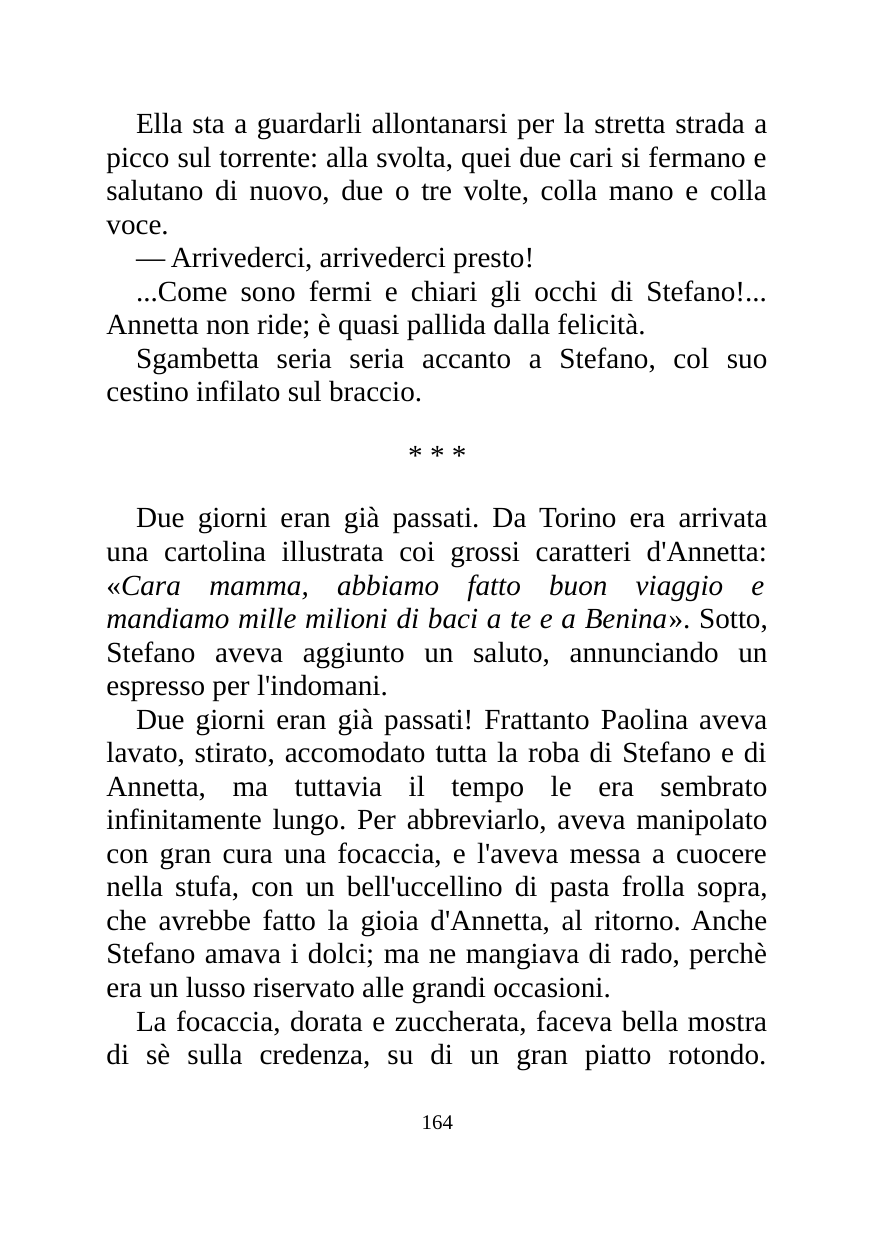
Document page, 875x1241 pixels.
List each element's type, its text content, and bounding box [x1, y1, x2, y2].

text * * * [106, 438, 768, 471]
text ...Come sono fermi e chiari gli occhi di Stefano!... Annetta non ride; è quasi pallida dalla felicità. [106, 274, 768, 341]
text Sgambetta seria seria accanto a Stefano, col suo cestino infilato sul braccio. [106, 341, 768, 408]
text La focaccia, dorata e zuccherata, faceva bella mostra di sè sulla credenza, su di un gran piatto rotondo. [106, 1004, 768, 1071]
text Due giorni eran già passati. Da Torino era arrivata una cartolina illustrata coi grossi caratteri d'Annetta: «Cara mamma, abbiamo fatto buon viaggio e mandiamo mille milioni di baci a te e a Benina». Sotto, Stefano aveva aggiunto un saluto, annunciando un espresso per l'indomani. [106, 501, 768, 702]
text — Arrivederci, arrivederci presto! [106, 240, 768, 274]
text Due giorni eran già passati! Frattanto Paolina aveva lavato, stirato, accomodato tutta la roba di Stefano e di Annetta, ma tuttavia il tempo le era sembrato infinitamente lungo. Per abbreviarlo, aveva manipolato con gran cura una focaccia, e l'aveva messa a cuocere nella stufa, con un bell'uccellino di pasta frolla sopra, che avrebbe fatto la gioia d'Annetta, al ritorno. Anche Stefano amava i dolci; ma ne mangiava di rado, perchè era un lusso riservato alle grandi occasioni. [106, 702, 768, 1004]
text Ella sta a guardarli allontanarsi per la stretta strada a picco sul torrente: alla svolta, quei due cari si fermano e salutano di nuovo, due o tre volte, colla mano e colla voce. [106, 106, 768, 240]
